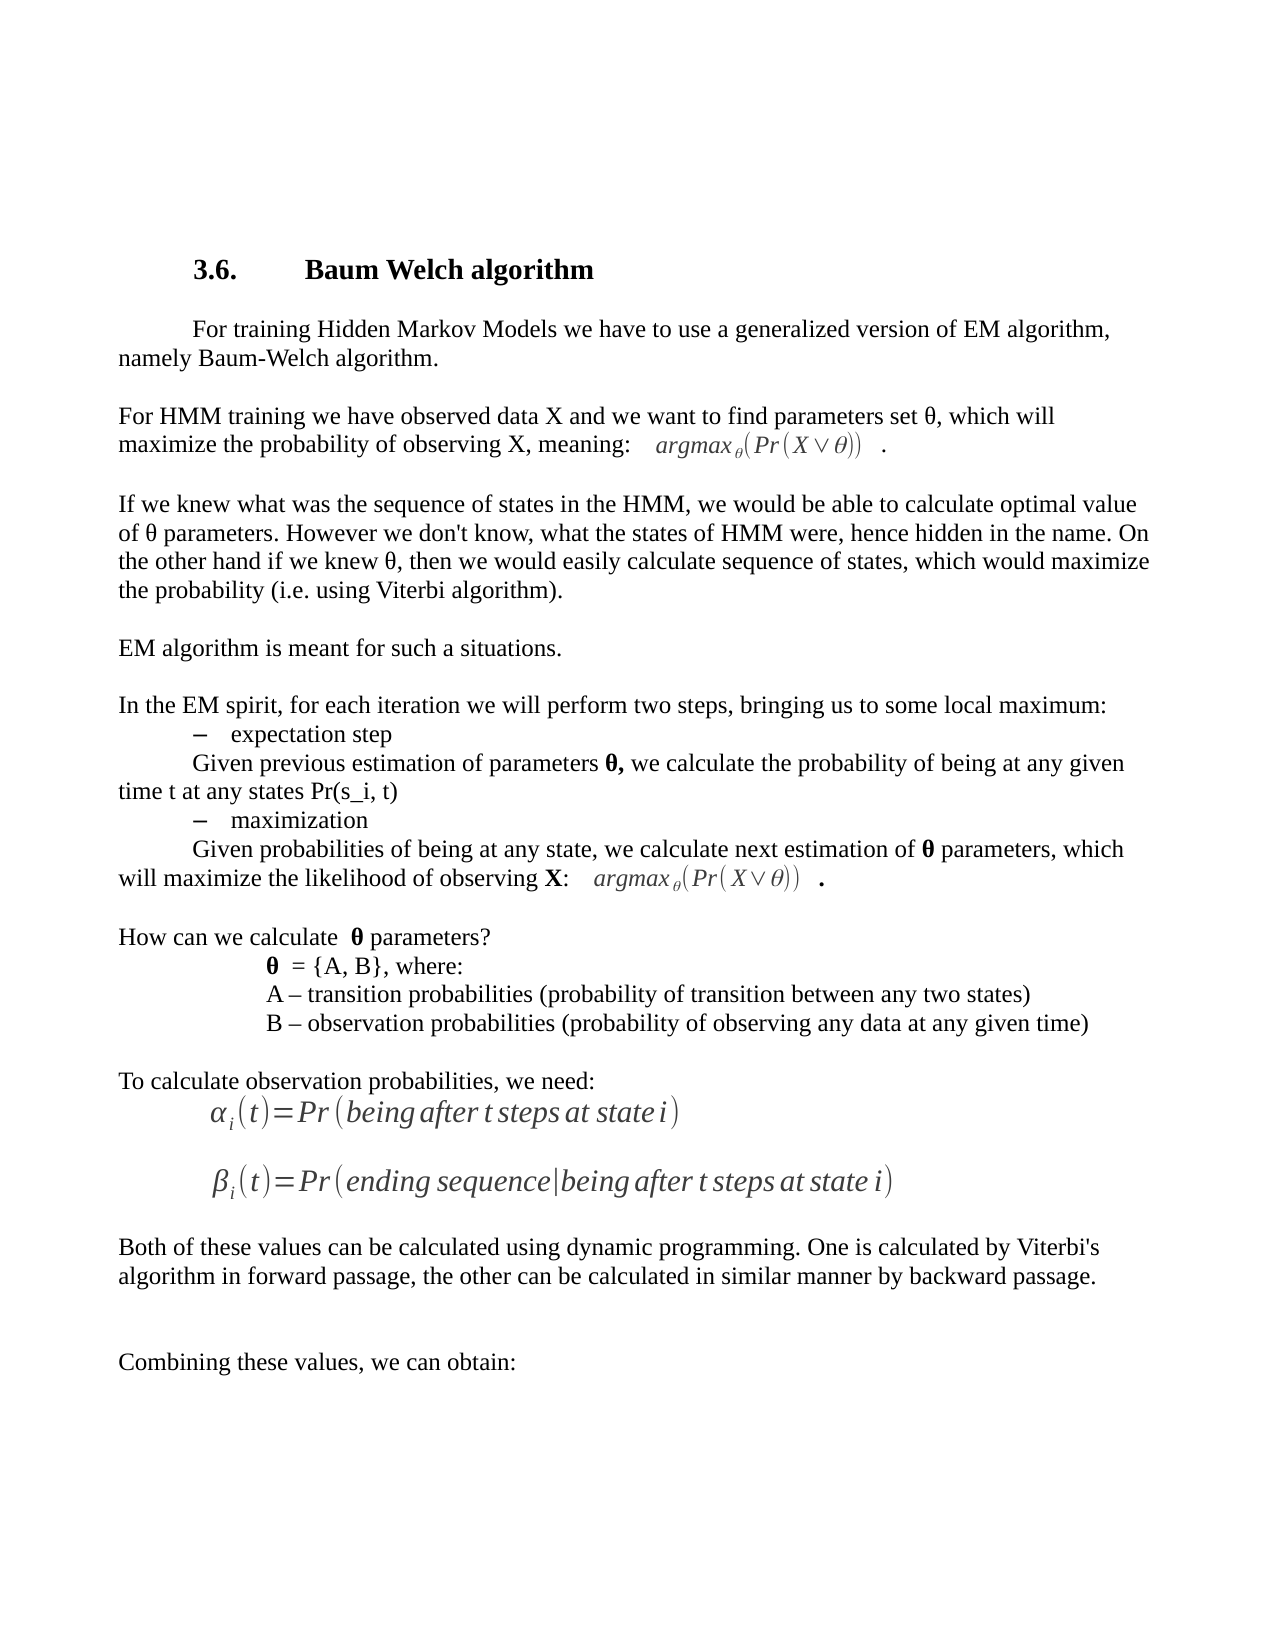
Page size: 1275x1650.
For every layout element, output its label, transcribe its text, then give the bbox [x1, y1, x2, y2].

text For training Hidden Markov Models we have to use a generalized version of EM algorithm, namely Baum-Welch algorithm. [118, 314, 1157, 372]
list Baum Welch algorithm [193, 252, 1157, 286]
text EM algorithm is meant for such a situations. [118, 633, 1157, 661]
text Both of these values can be calculated using dynamic programming. One is calculated by Viterbi's algorithm in forward passage, the other can be calculated in similar manner by backward passage. [118, 1232, 1157, 1289]
text For HMM training we have observed data X and we want to find parameters set θ, which will maximize the probability of observing X, meaning: . [118, 401, 1157, 460]
text Given previous estimation of parameters θ, we calculate the probability of being at any given time t at any states Pr(s_i, t) [118, 748, 1157, 805]
text θ = {A, B}, where: [118, 951, 1157, 979]
text In the EM spirit, for each iteration we will perform two steps, bringing us to some local maximum: [118, 690, 1157, 719]
list expectation step [193, 719, 1157, 748]
text Combining these values, we can obtain: [118, 1347, 1157, 1376]
text To calculate observation probabilities, we need: [118, 1066, 1157, 1094]
text Given probabilities of being at any state, we calculate next estimation of θ parameters, which will maximize the likelihood of observing X: . [118, 834, 1157, 893]
text If we knew what was the sequence of states in the HMM, we would be able to calculate optimal value of θ parameters. However we don't know, what the states of HMM were, hence hidden in the name. On the other hand if we knew θ, then we would easily calculate sequence of states, which would maximize the probability (i.e. using Viterbi algorithm). [118, 489, 1157, 604]
text A – transition probabilities (probability of transition between any two states) [118, 979, 1157, 1008]
text B – observation probabilities (probability of observing any data at any given time) [118, 1008, 1157, 1037]
list maximization [193, 805, 1157, 834]
text How can we calculate θ parameters? [118, 922, 1157, 951]
